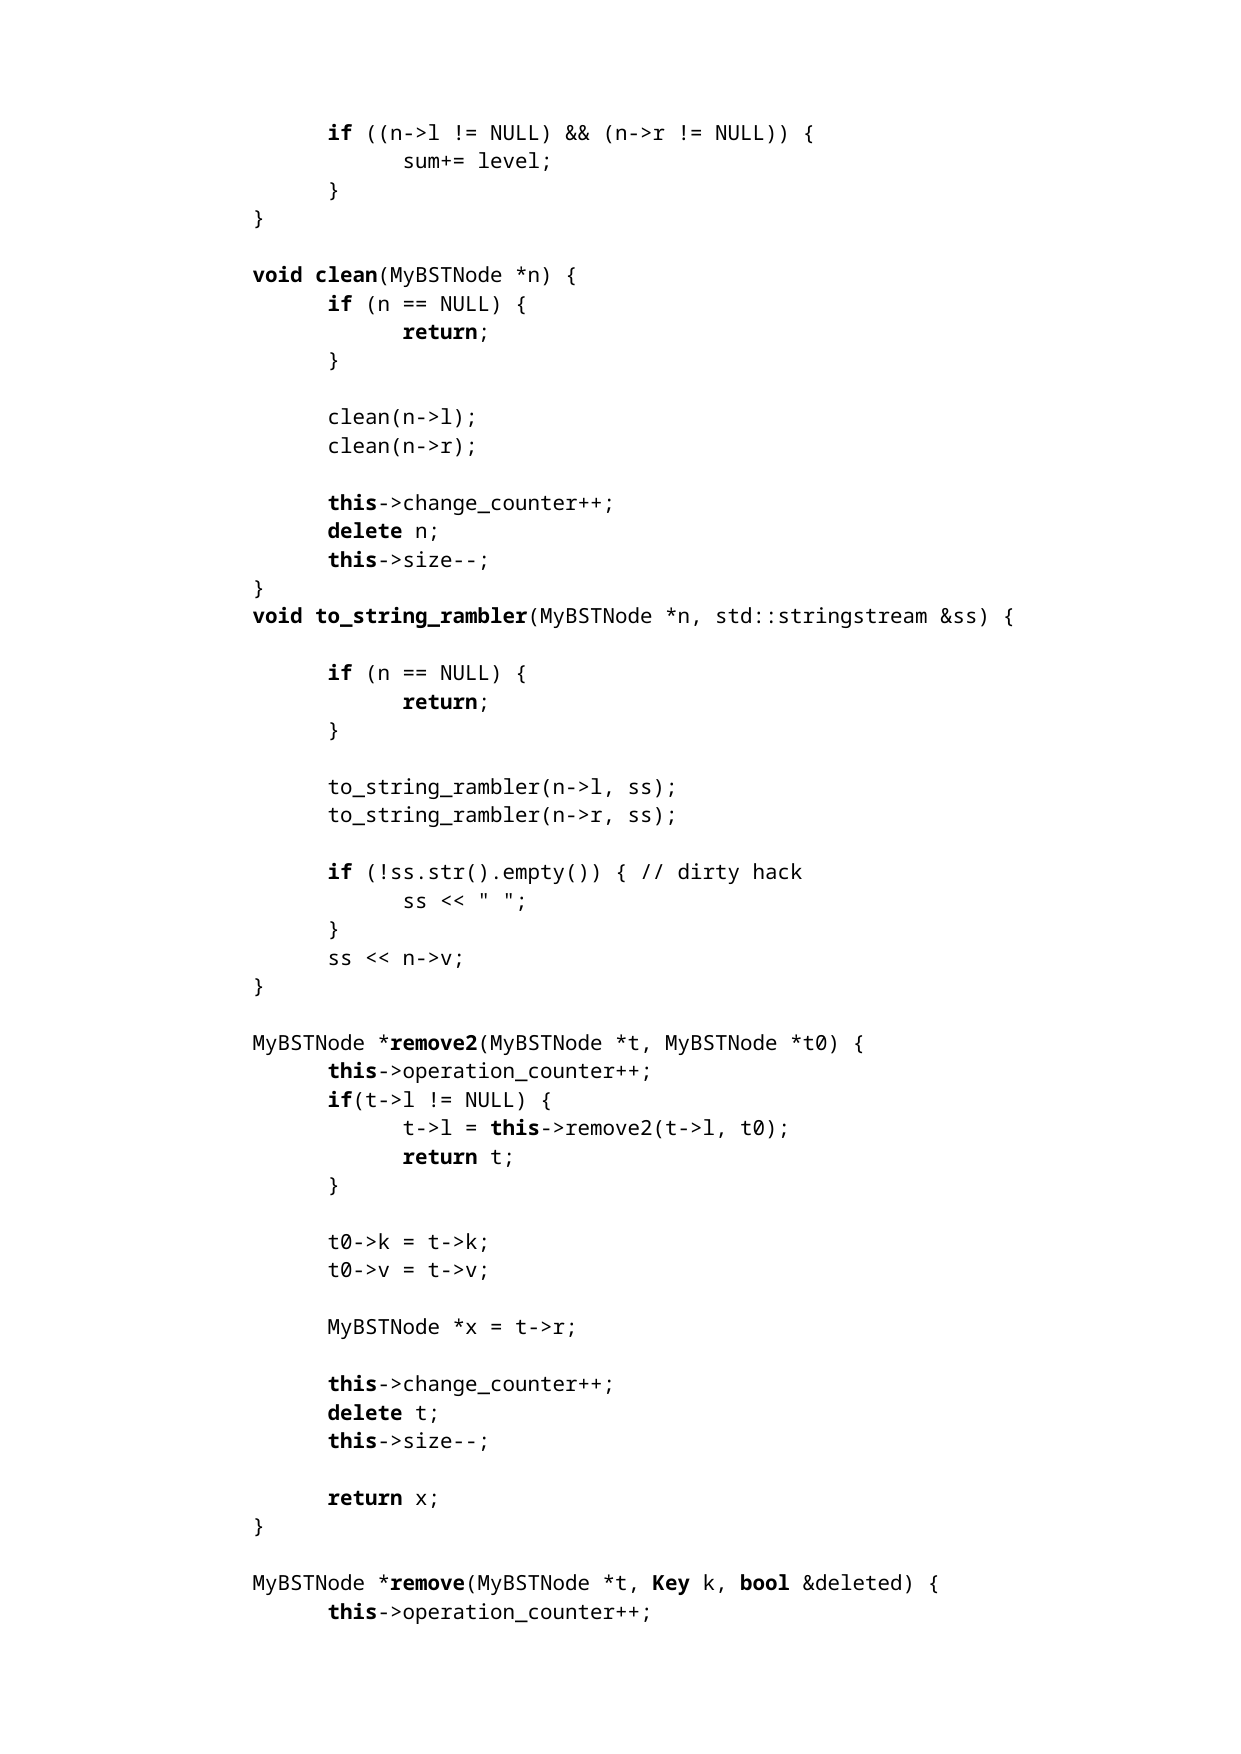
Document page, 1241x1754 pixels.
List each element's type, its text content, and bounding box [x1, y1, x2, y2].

text delete t; [177, 1398, 1152, 1426]
text return x; [177, 1483, 1152, 1512]
text delete n; [177, 516, 1152, 545]
text } [177, 715, 1152, 744]
text this->size--; [177, 1426, 1152, 1455]
text } [177, 346, 1152, 374]
text sum+= level; [177, 147, 1152, 175]
text if (n == NULL) { [177, 658, 1152, 687]
text MyBSTNode *remove(MyBSTNode *t, Key k, bool &deleted) { [177, 1568, 1152, 1597]
text to_string_rambler(n->r, ss); [177, 801, 1152, 829]
text } [177, 971, 1152, 1000]
text ss << " "; [177, 886, 1152, 914]
text } [177, 203, 1152, 232]
text MyBSTNode *x = t->r; [177, 1312, 1152, 1341]
text } [177, 914, 1152, 943]
text return; [177, 317, 1152, 346]
text void clean(MyBSTNode *n) { [177, 260, 1152, 289]
text if (n == NULL) { [177, 289, 1152, 317]
text this->size--; [177, 545, 1152, 573]
text t0->v = t->v; [177, 1256, 1152, 1284]
text ss << n->v; [177, 943, 1152, 971]
text MyBSTNode *remove2(MyBSTNode *t, MyBSTNode *t0) { [177, 1028, 1152, 1057]
text to_string_rambler(n->l, ss); [177, 772, 1152, 801]
text this->change_counter++; [177, 1369, 1152, 1398]
text if(t->l != NULL) { [177, 1085, 1152, 1113]
text return t; [177, 1142, 1152, 1170]
text } [177, 573, 1152, 602]
text return; [177, 687, 1152, 715]
text t0->k = t->k; [177, 1227, 1152, 1256]
text if ((n->l != NULL) && (n->r != NULL)) { [177, 118, 1152, 147]
text t->l = this->remove2(t->l, t0); [177, 1113, 1152, 1142]
text this->operation_counter++; [177, 1057, 1152, 1085]
text clean(n->r); [177, 431, 1152, 459]
text void to_string_rambler(MyBSTNode *n, std::stringstream &ss) { [177, 602, 1152, 630]
text if (!ss.str().empty()) { // dirty hack [177, 857, 1152, 886]
text clean(n->l); [177, 402, 1152, 431]
text } [177, 175, 1152, 203]
text this->operation_counter++; [177, 1597, 1152, 1625]
text } [177, 1170, 1152, 1199]
text } [177, 1512, 1152, 1540]
text this->change_counter++; [177, 488, 1152, 516]
